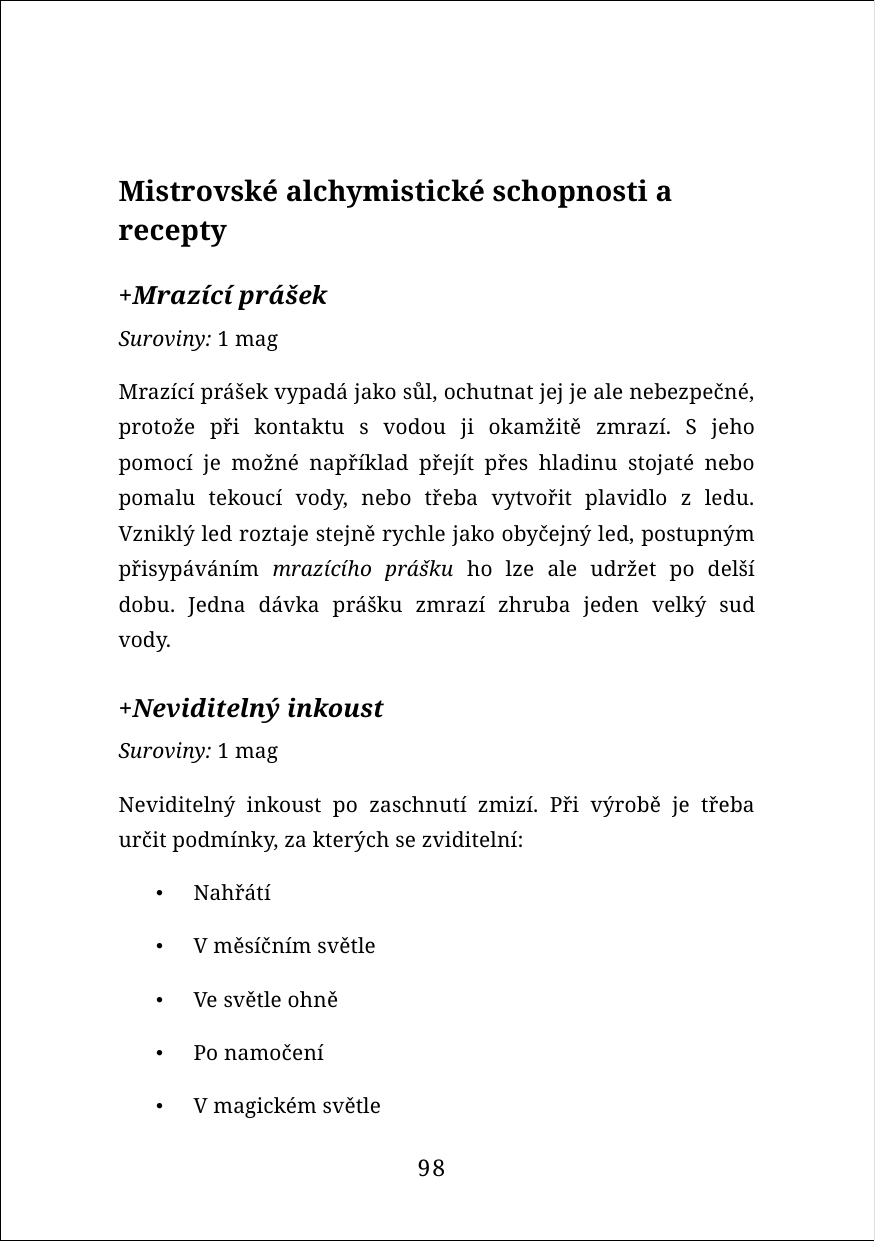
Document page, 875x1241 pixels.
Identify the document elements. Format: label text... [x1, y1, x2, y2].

subtitle +Mrazící prášek [118, 278, 756, 312]
list Nahřátí [156, 878, 756, 907]
list V měsíčním světle [156, 932, 756, 960]
text Suroviny: 1 mag [118, 736, 756, 765]
list Po namočení [156, 1038, 756, 1067]
list V magickém světle [156, 1091, 756, 1120]
subtitle +Neviditelný inkoust [118, 691, 756, 725]
text Mrazící prášek vypadá jako sůl, ochutnat jej je ale nebezpečné, protože při kontaktu s vodou ji okamžitě zmrazí. S jeho pomocí je možné například přejít přes hladinu stojaté nebo pomalu tekoucí vody, nebo třeba vytvořit plavidlo z ledu. Vzniklý led roztaje stejně rychle jako obyčejný led, postupným přisypáváním mrazícího prášku ho lze ale udržet po delší dobu. Jedna dávka prášku zmrazí zhruba jeden velký sud vody. [118, 377, 756, 654]
text Neviditelný inkoust po zaschnutí zmizí. Při výrobě je třeba určit podmínky, za kterých se zviditelní: [118, 790, 756, 854]
subtitle Mistrovské alchymistické schopnosti a recepty [118, 172, 756, 248]
list Ve světle ohně [156, 985, 756, 1013]
text Suroviny: 1 mag [118, 324, 756, 352]
